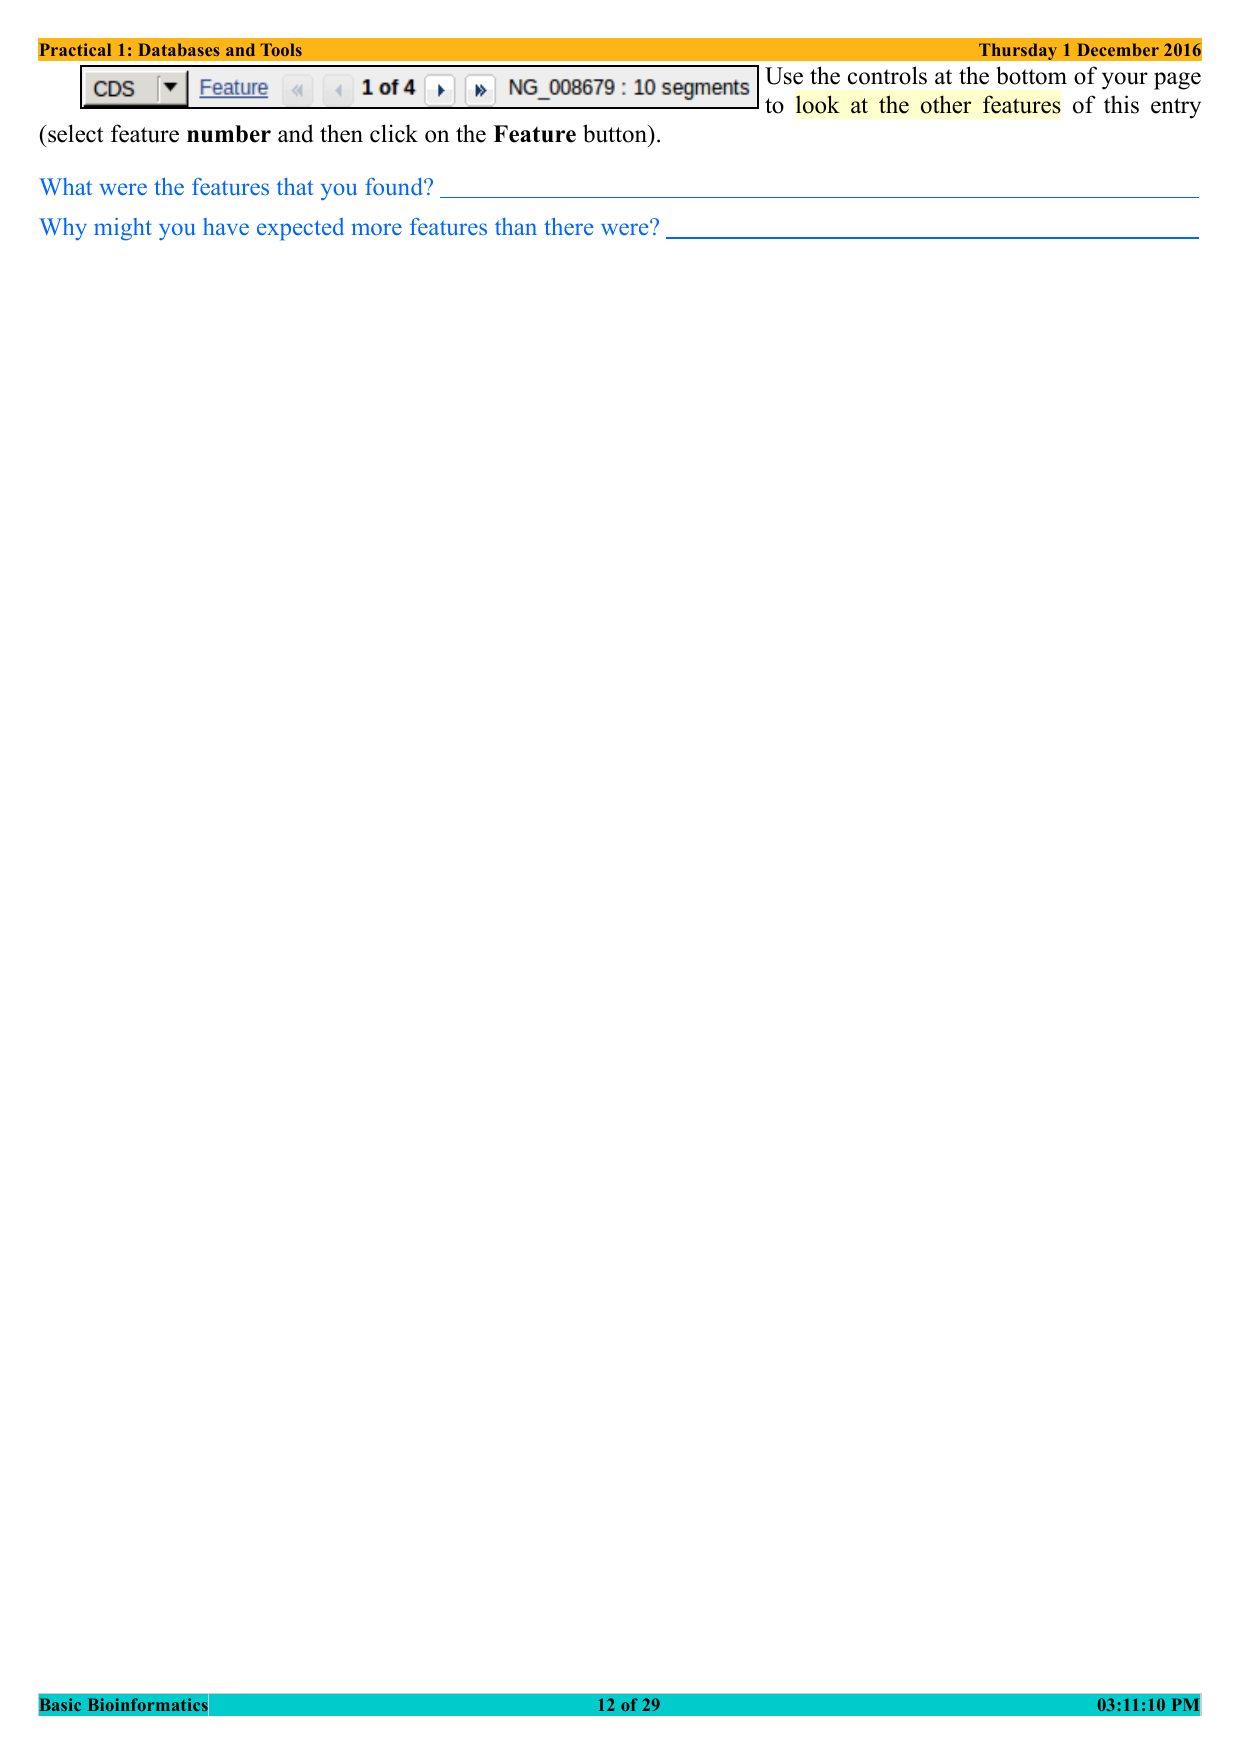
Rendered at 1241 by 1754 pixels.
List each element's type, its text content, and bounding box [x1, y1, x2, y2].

picture [82, 67, 757, 107]
text Use the controls at the bottom of your page to look at the other features of this entry (select feature number and then click on the Feature button). [38, 61, 1202, 148]
text Why might you have expected more features than there were? [38, 212, 1202, 241]
text What were the features that you found? [38, 171, 1202, 200]
